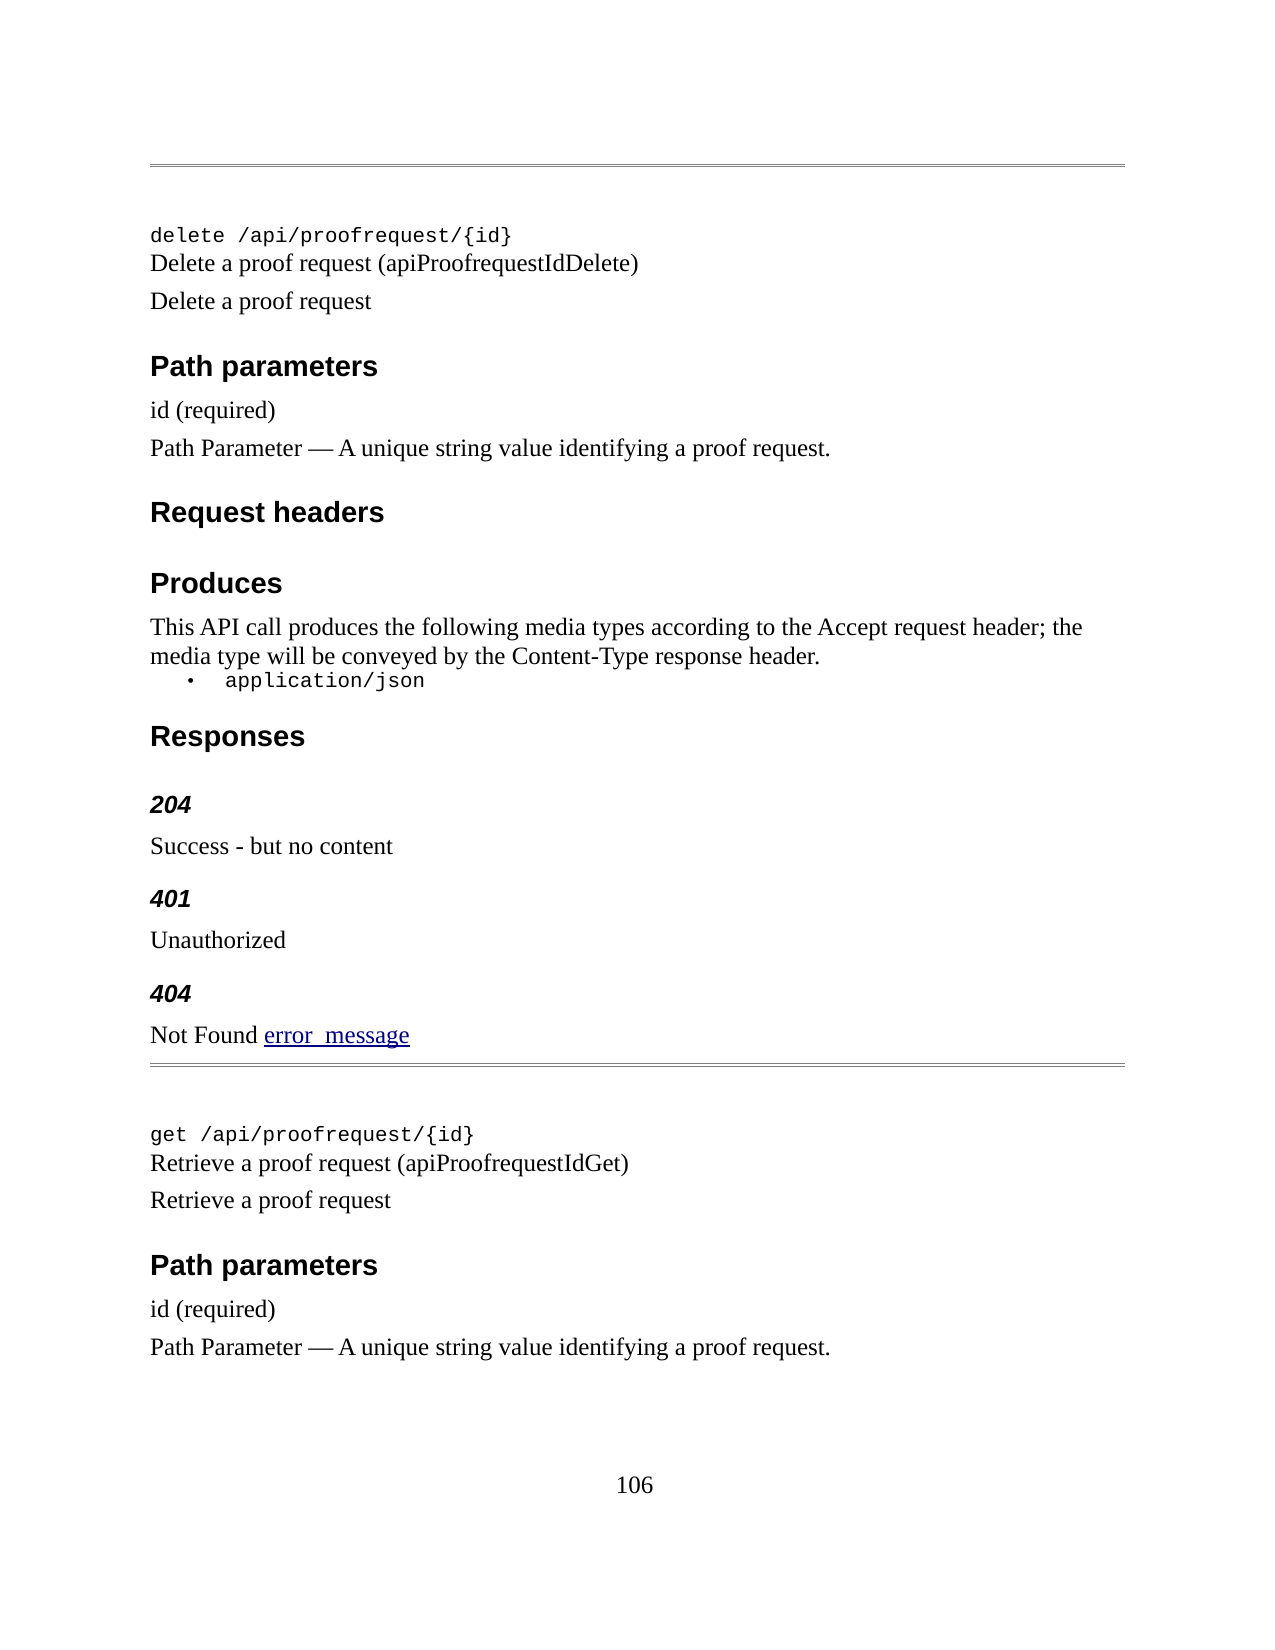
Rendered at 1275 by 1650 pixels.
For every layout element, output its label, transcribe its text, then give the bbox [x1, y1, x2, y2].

text Delete a proof request [150, 286, 1125, 315]
text delete /api/proofrequest/{id} [150, 225, 1125, 248]
text id (required) [150, 1294, 1125, 1323]
text Path Parameter — A unique string value identifying a proof request. [150, 1332, 1125, 1361]
subtitle Path parameters [150, 349, 1125, 382]
subtitle Request headers [150, 495, 1125, 529]
text Path Parameter — A unique string value identifying a proof request. [150, 433, 1125, 461]
text id (required) [150, 395, 1125, 424]
text Unauthorized [150, 926, 1125, 954]
text Not Found error_message [150, 1020, 1125, 1049]
text This API call produces the following media types according to the Accept request header; the media type will be conveyed by the Content-Type response header. [150, 612, 1125, 670]
subtitle 401 [150, 884, 1125, 913]
subtitle Path parameters [150, 1248, 1125, 1282]
list application/json [187, 670, 1125, 694]
text Delete a proof request (apiProofrequestIdDelete) [150, 248, 1125, 277]
text Success - but no content [150, 831, 1125, 859]
text get /api/proofrequest/{id} [150, 1124, 1125, 1148]
subtitle Responses [150, 719, 1125, 752]
subtitle 204 [150, 790, 1125, 818]
text Retrieve a proof request (apiProofrequestIdGet) [150, 1148, 1125, 1176]
subtitle Produces [150, 566, 1125, 600]
text Retrieve a proof request [150, 1185, 1125, 1214]
subtitle 404 [150, 979, 1125, 1008]
